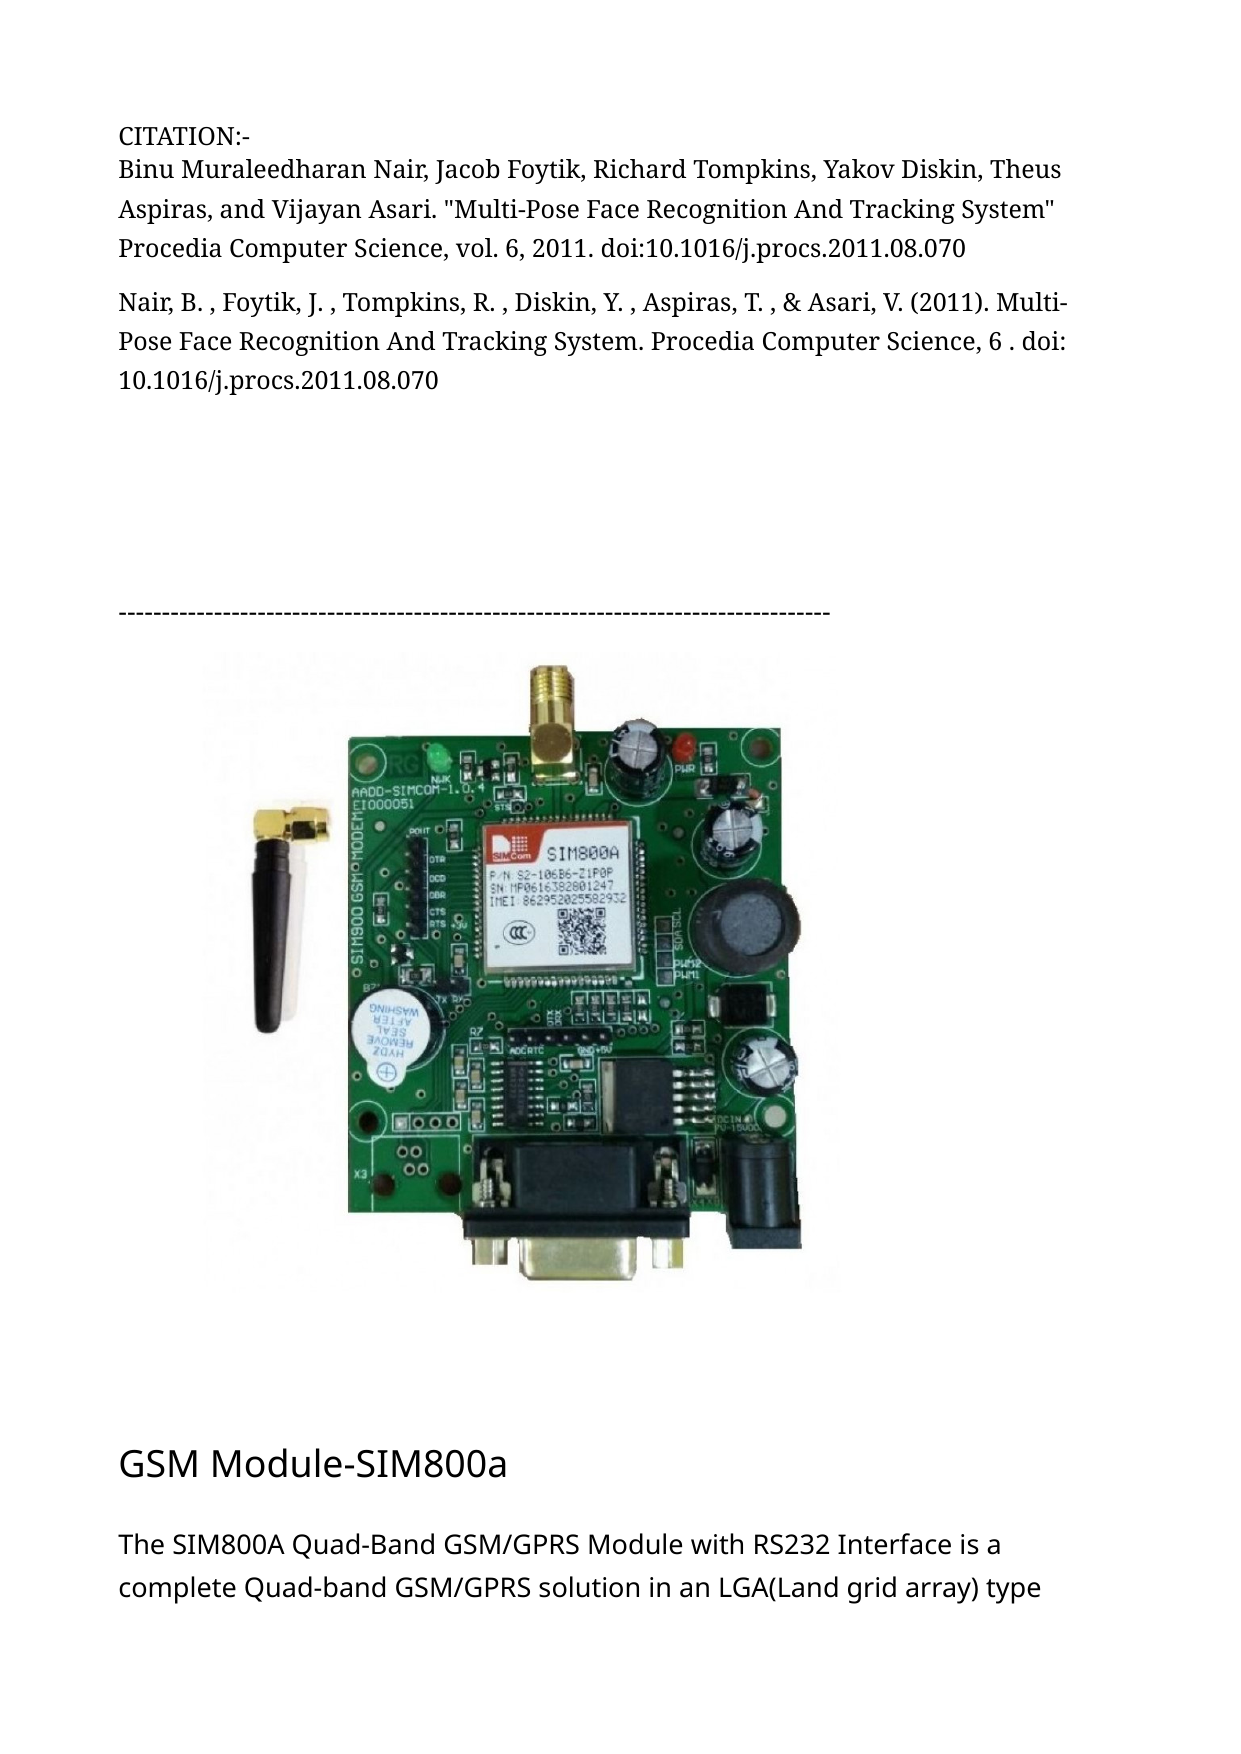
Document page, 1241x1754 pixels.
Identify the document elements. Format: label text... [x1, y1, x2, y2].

picture [201, 652, 842, 1293]
text Nair, B. , Foytik, J. , Tompkins, R. , Diskin, Y. , Aspiras, T. , & Asari, V. (2011). Multi-Pose Face Recognition And Tracking System. Procedia Computer Science, 6 . doi: 10.1016/j.procs.2011.08.070 [118, 284, 1122, 397]
text GSM Module-SIM800a [118, 1438, 1122, 1489]
text The SIM800A Quad-Band GSM/GPRS Module with RS232 Interface is a complete Quad-band GSM/GPRS solution in an LGA(Land grid array) type [118, 1526, 1122, 1605]
text ---------------------------------------------------------------------------------- [118, 593, 1122, 629]
text CITATION:- [118, 118, 1122, 152]
text Binu Muraleedharan Nair, Jacob Foytik, Richard Tompkins, Yakov Diskin, Theus Aspiras, and Vijayan Asari. "Multi-Pose Face Recognition And Tracking System" Procedia Computer Science, vol. 6, 2011. doi:10.1016/j.procs.2011.08.070 [118, 152, 1122, 264]
